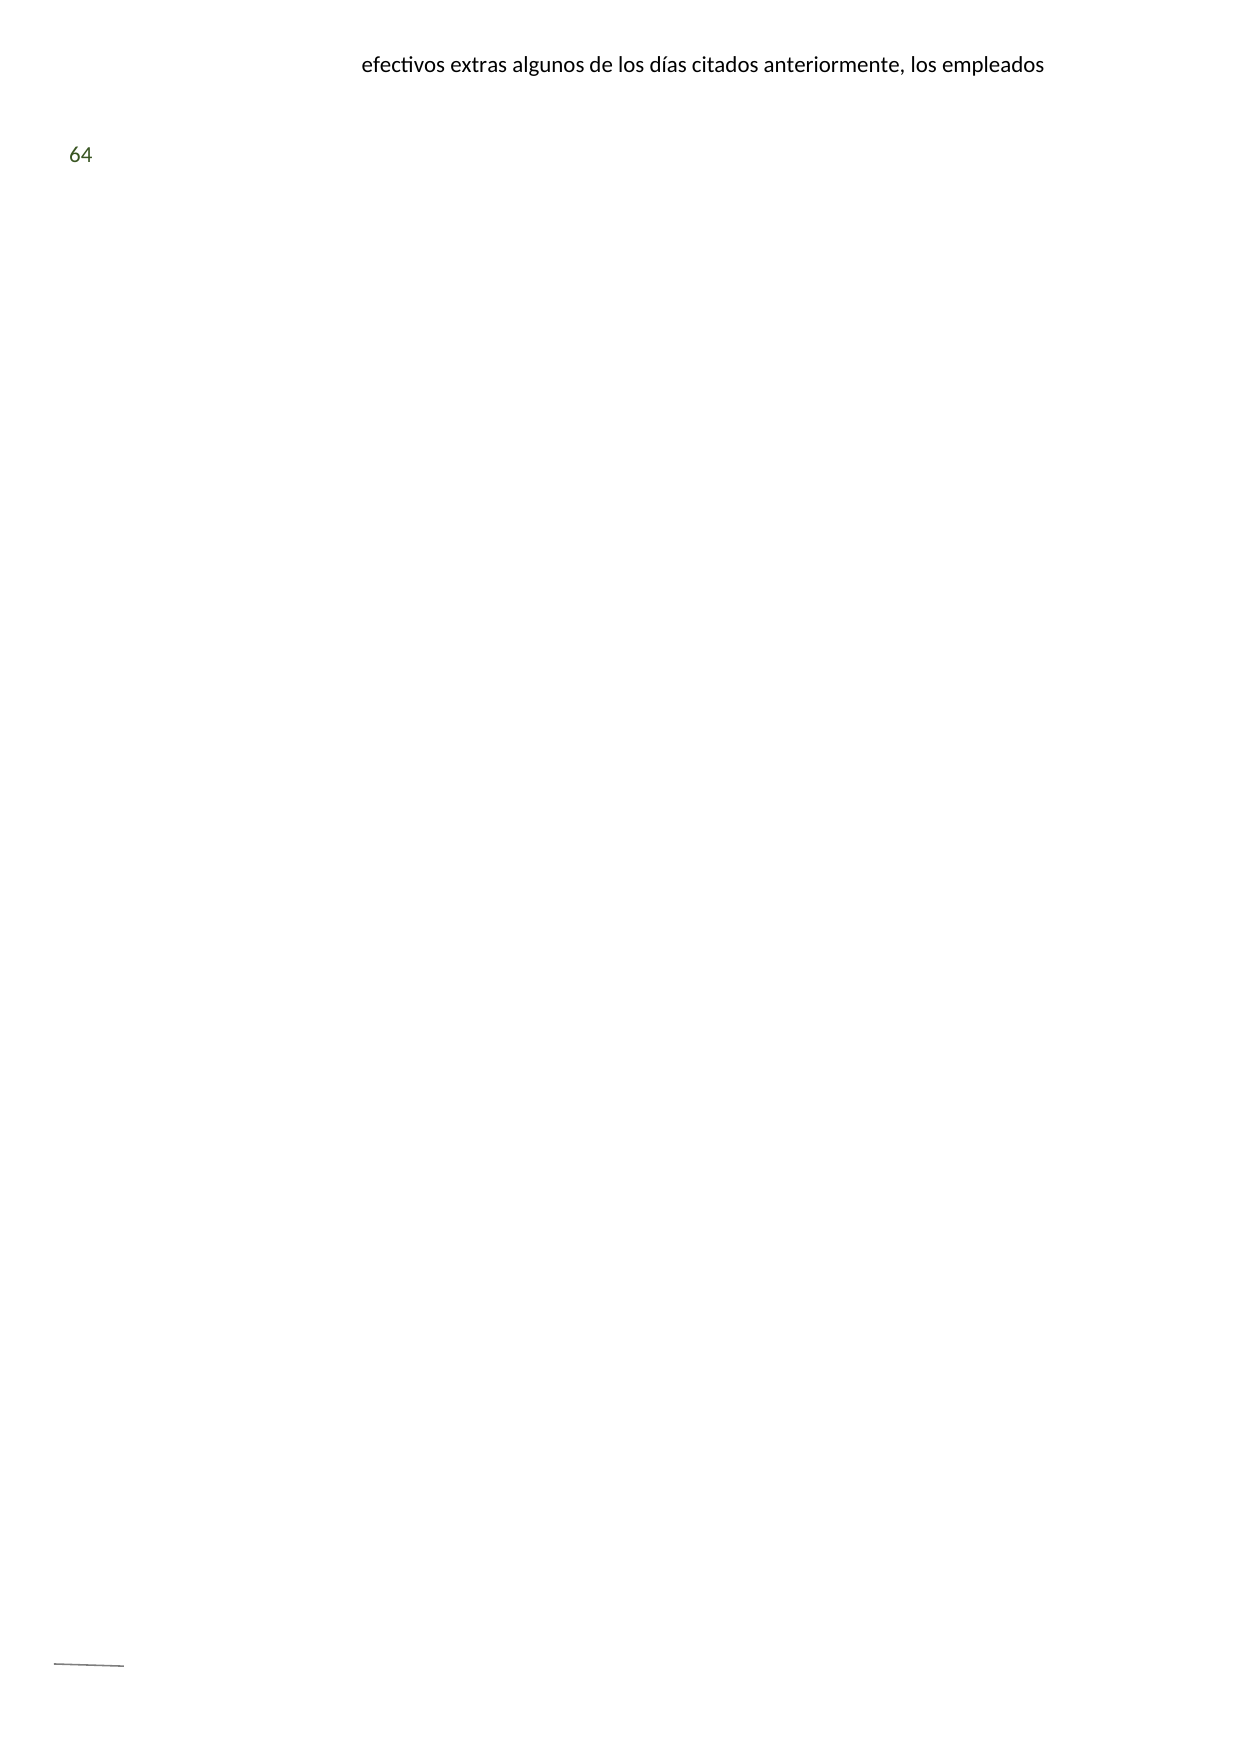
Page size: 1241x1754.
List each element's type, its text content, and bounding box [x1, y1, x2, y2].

text 64 [69, 141, 1066, 167]
text efectivos extras algunos de los días citados anteriormente, los empleados [361, 50, 1066, 78]
